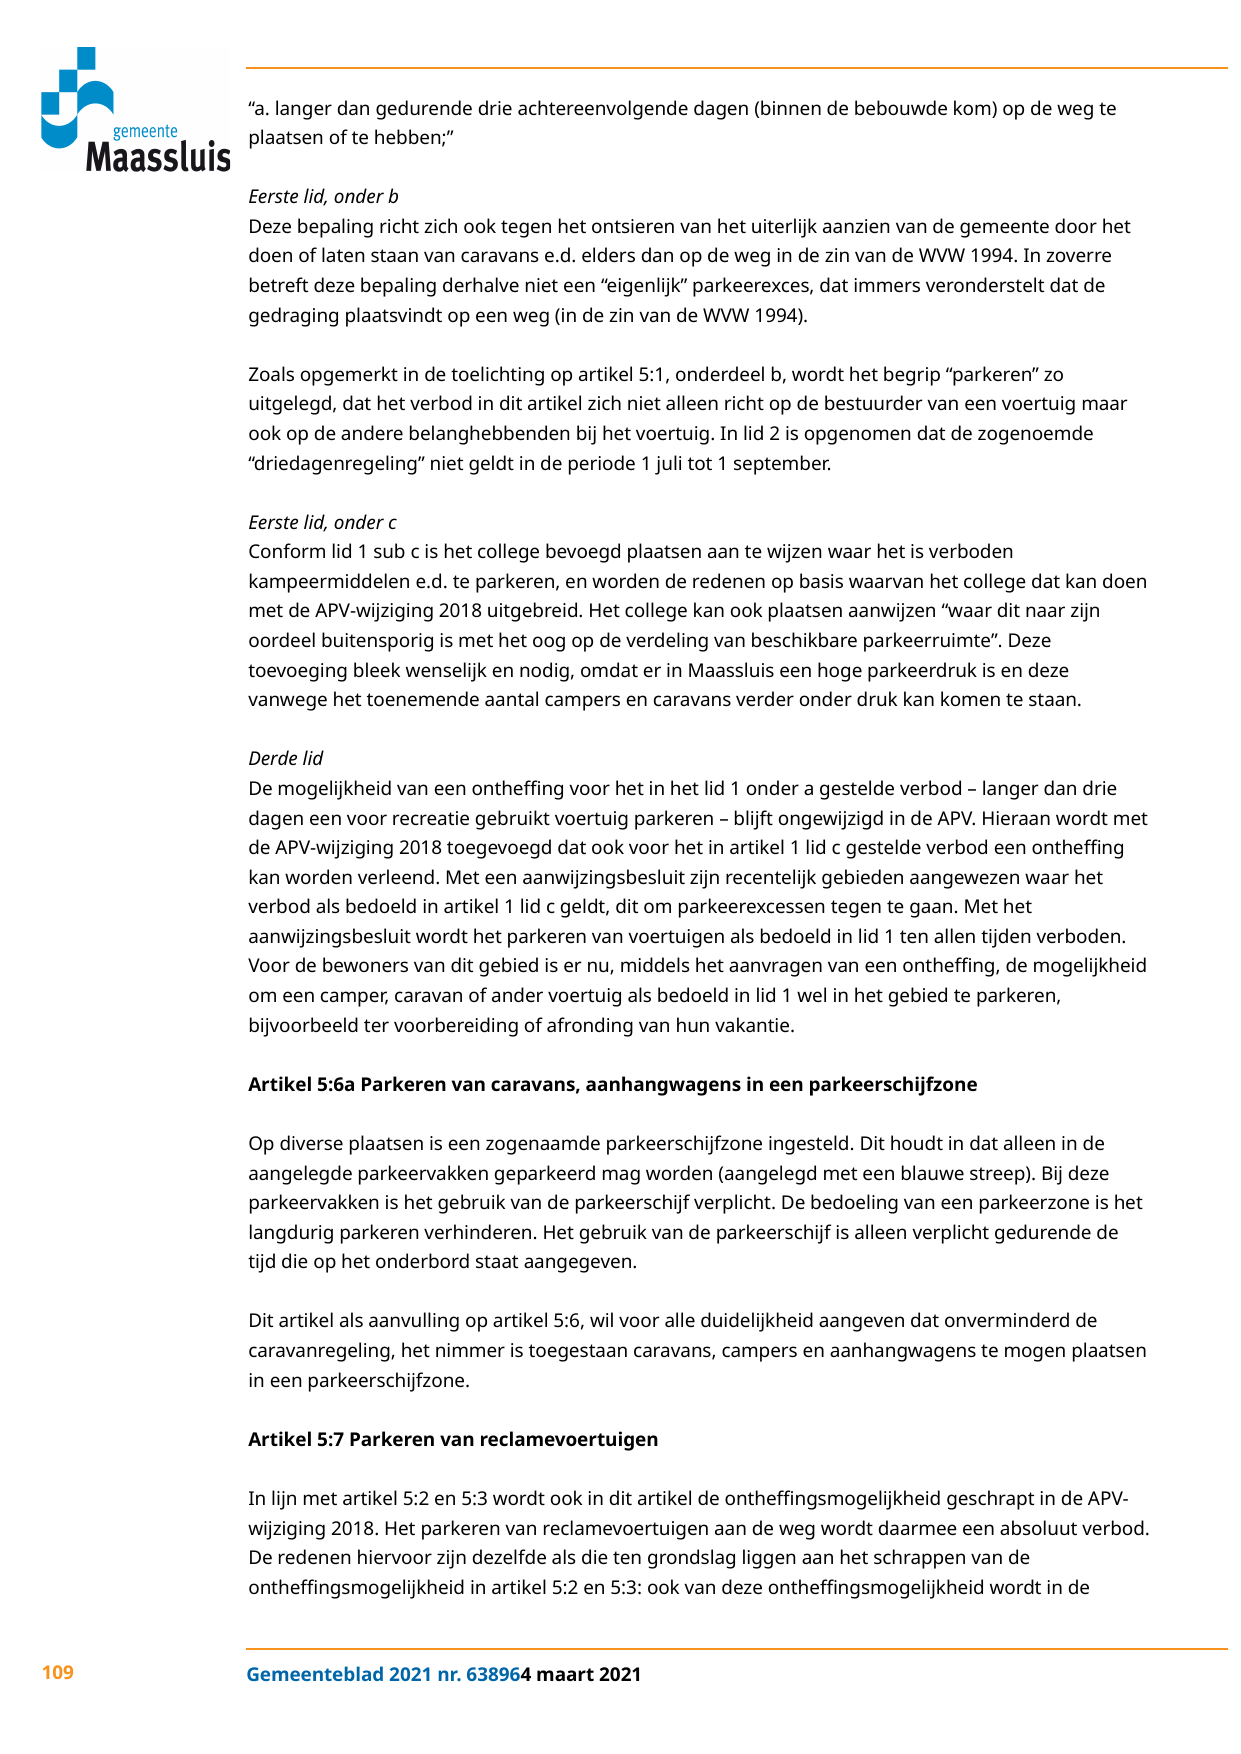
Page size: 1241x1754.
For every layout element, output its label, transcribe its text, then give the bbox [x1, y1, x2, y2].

text In lijn met artikel 5:2 en 5:3 wordt ook in dit artikel de ontheffingsmogelijkheid geschrapt in de APV-wijziging 2018. Het parkeren van reclamevoertuigen aan de weg wordt daarmee een absoluut verbod. De redenen hiervoor zijn dezelfde als die ten grondslag liggen aan het schrappen van de ontheffingsmogelijkheid in artikel 5:2 en 5:3: ook van deze ontheffingsmogelijkheid wordt in de [248, 1485, 1152, 1600]
text Zoals opgemerkt in de toelichting op artikel 5:1, onderdeel b, wordt het begrip “parkeren” zo uitgelegd, dat het verbod in dit artikel zich niet alleen richt op de bestuurder van een voertuig maar ook op de andere belanghebbenden bij het voertuig. In lid 2 is opgenomen dat de zogenoemde “driedagenregeling” niet geldt in de periode 1 juli tot 1 september. [248, 361, 1152, 476]
text De mogelijkheid van een ontheffing voor het in het lid 1 onder a gestelde verbod – langer dan drie dagen een voor recreatie gebruikt voertuig parkeren – blijft ongewijzigd in de APV. Hieraan wordt met de APV-wijziging 2018 toegevoegd dat ook voor het in artikel 1 lid c gestelde verbod een ontheffing kan worden verleend. Met een aanwijzingsbesluit zijn recentelijk gebieden aangewezen waar het verbod als bedoeld in artikel 1 lid c geldt, dit om parkeerexcessen tegen te gaan. Met het aanwijzingsbesluit wordt het parkeren van voertuigen als bedoeld in lid 1 ten allen tijden verboden. Voor de bewoners van dit gebied is er nu, middels het aanvragen van een ontheffing, de mogelijkheid om een camper, caravan of ander voertuig als bedoeld in lid 1 wel in het gebied te parkeren, bijvoorbeeld ter voorbereiding of afronding van hun vakantie. [248, 775, 1152, 1038]
text Eerste lid, onder c [248, 509, 1152, 535]
text Op diverse plaatsen is een zogenaamde parkeerschijfzone ingesteld. Dit houdt in dat alleen in de aangelegde parkeervakken geparkeerd mag worden (aangelegd met een blauwe streep). Bij deze parkeervakken is het gebruik van de parkeerschijf verplicht. De bedoeling van een parkeerzone is het langdurig parkeren verhinderen. Het gebruik van de parkeerschijf is alleen verplicht gedurende de tijd die op het onderbord staat aangegeven. [248, 1130, 1152, 1274]
text Artikel 5:7 Parkeren van reclamevoertuigen [248, 1426, 1152, 1452]
text Deze bepaling richt zich ook tegen het ontsieren van het uiterlijk aanzien van de gemeente door het doen of laten staan van caravans e.d. elders dan op de weg in de zin van de WVW 1994. In zoverre betreft deze bepaling derhalve niet een “eigenlijk” parkeerexces, dat immers veronderstelt dat de gedraging plaatsvindt op een weg (in de zin van de WVW 1994). [248, 213, 1152, 328]
text “a. langer dan gedurende drie achtereenvolgende dagen (binnen de bebouwde kom) op de weg te plaatsen of te hebben;” [248, 95, 1152, 150]
picture [41, 47, 77, 92]
text Derde lid [248, 746, 1152, 771]
text Conform lid 1 sub c is het college bevoegd plaatsen aan te wijzen waar het is verboden kampeermiddelen e.d. te parkeren, en worden de redenen op basis waarvan het college dat kan doen met de APV-wijziging 2018 uitgebreid. Het college kan ook plaatsen aanwijzen “waar dit naar zijn oordeel buitensporig is met het oog op de verdeling van beschikbare parkeerruimte”. Deze toevoeging bleek wenselijk en nodig, omdat er in Maassluis een hoge parkeerdruk is en deze vanwege het toenemende aantal campers en caravans verder onder druk kan komen te staan. [248, 538, 1152, 712]
text Eerste lid, onder b [248, 183, 1152, 209]
text Artikel 5:6a Parkeren van caravans, aanhangwagens in een parkeerschijfzone [248, 1071, 1152, 1097]
picture [41, 47, 231, 172]
text Dit artikel als aanvulling op artikel 5:6, wil voor alle duidelijkheid aangeven dat onverminderd de caravanregeling, het nimmer is toegestaan caravans, campers en aanhangwagens te mogen plaatsen in een parkeerschijfzone. [248, 1308, 1152, 1393]
